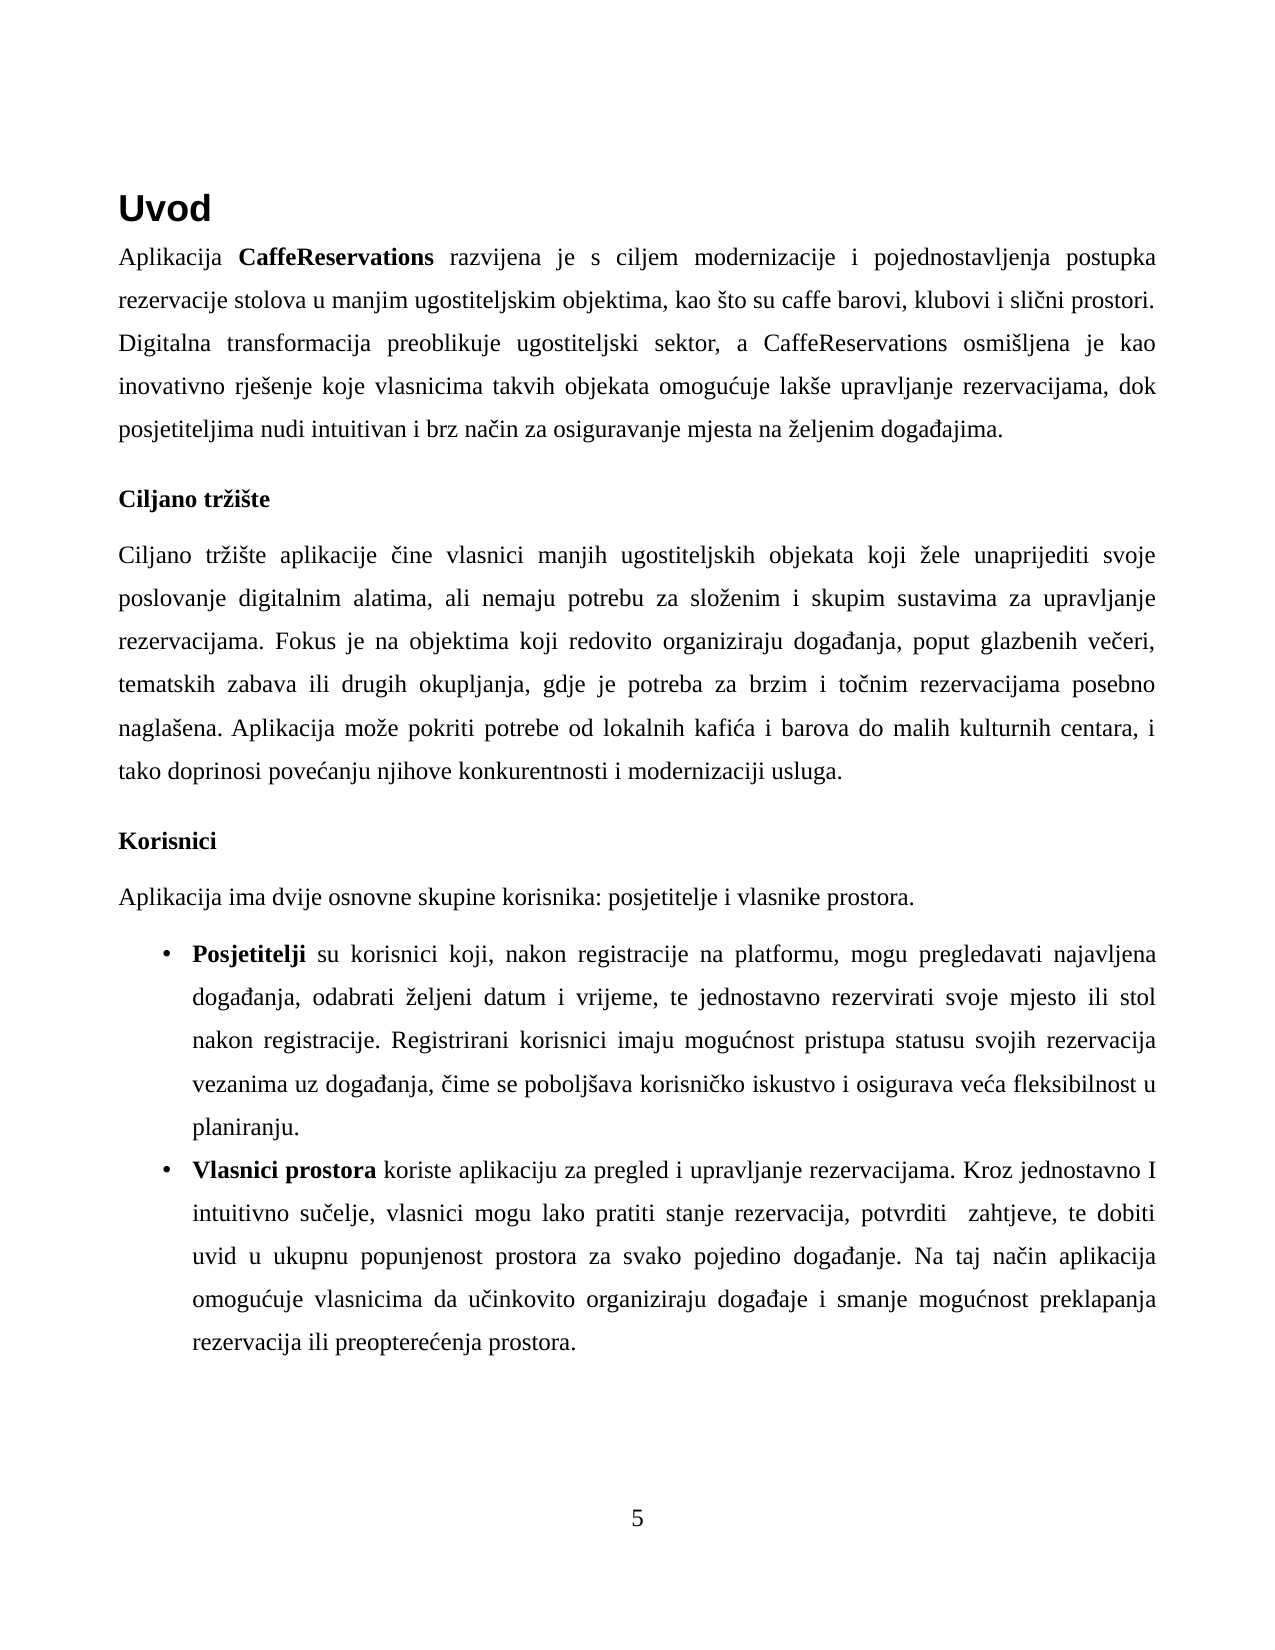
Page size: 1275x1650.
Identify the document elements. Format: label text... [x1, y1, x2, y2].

list Vlasnici prostora koriste aplikaciju za pregled i upravljanje rezervacijama. Kroz jednostavno I intuitivno sučelje, vlasnici mogu lako pratiti stanje rezervacija, potvrditi zahtjeve, te dobiti uvid u ukupnu popunjenost prostora za svako pojedino događanje. Na taj način aplikacija omogućuje vlasnicima da učinkovito organiziraju događaje i smanje mogućnost preklapanja rezervacija ili preopterećenja prostora. [162, 1155, 1157, 1356]
subtitle Uvod [118, 186, 1157, 229]
subtitle Korisnici [118, 826, 1157, 855]
text Aplikacija ima dvije osnovne skupine korisnika: posjetitelje i vlasnike prostora. [118, 882, 1157, 910]
text Ciljano tržište aplikacije čine vlasnici manjih ugostiteljskih objekata koji žele unaprijediti svoje poslovanje digitalnim alatima, ali nemaju potrebu za složenim i skupim sustavima za upravljanje rezervacijama. Fokus je na objektima koji redovito organiziraju događanja, poput glazbenih večeri, tematskih zabava ili drugih okupljanja, gdje je potreba za brzim i točnim rezervacijama posebno naglašena. Aplikacija može pokriti potrebe od lokalnih kafića i barova do malih kulturnih centara, i tako doprinosi povećanju njihove konkurentnosti i modernizaciji usluga. [118, 540, 1157, 784]
subtitle Ciljano tržište [118, 484, 1157, 513]
list Posjetitelji su korisnici koji, nakon registracije na platformu, mogu pregledavati najavljena događanja, odabrati željeni datum i vrijeme, te jednostavno rezervirati svoje mjesto ili stol nakon registracije. Registrirani korisnici imaju mogućnost pristupa statusu svojih rezervacija vezanima uz događanja, čime se poboljšava korisničko iskustvo i osigurava veća fleksibilnost u planiranju. [162, 939, 1157, 1141]
text Aplikacija CaffeReservations razvijena je s ciljem modernizacije i pojednostavljenja postupka rezervacije stolova u manjim ugostiteljskim objektima, kao što su caffe barovi, klubovi i slični prostori. Digitalna transformacija preoblikuje ugostiteljski sektor, a CaffeReservations osmišljena je kao inovativno rješenje koje vlasnicima takvih objekata omogućuje lakše upravljanje rezervacijama, dok posjetiteljima nudi intuitivan i brz način za osiguravanje mjesta na željenim događajima. [118, 242, 1157, 443]
